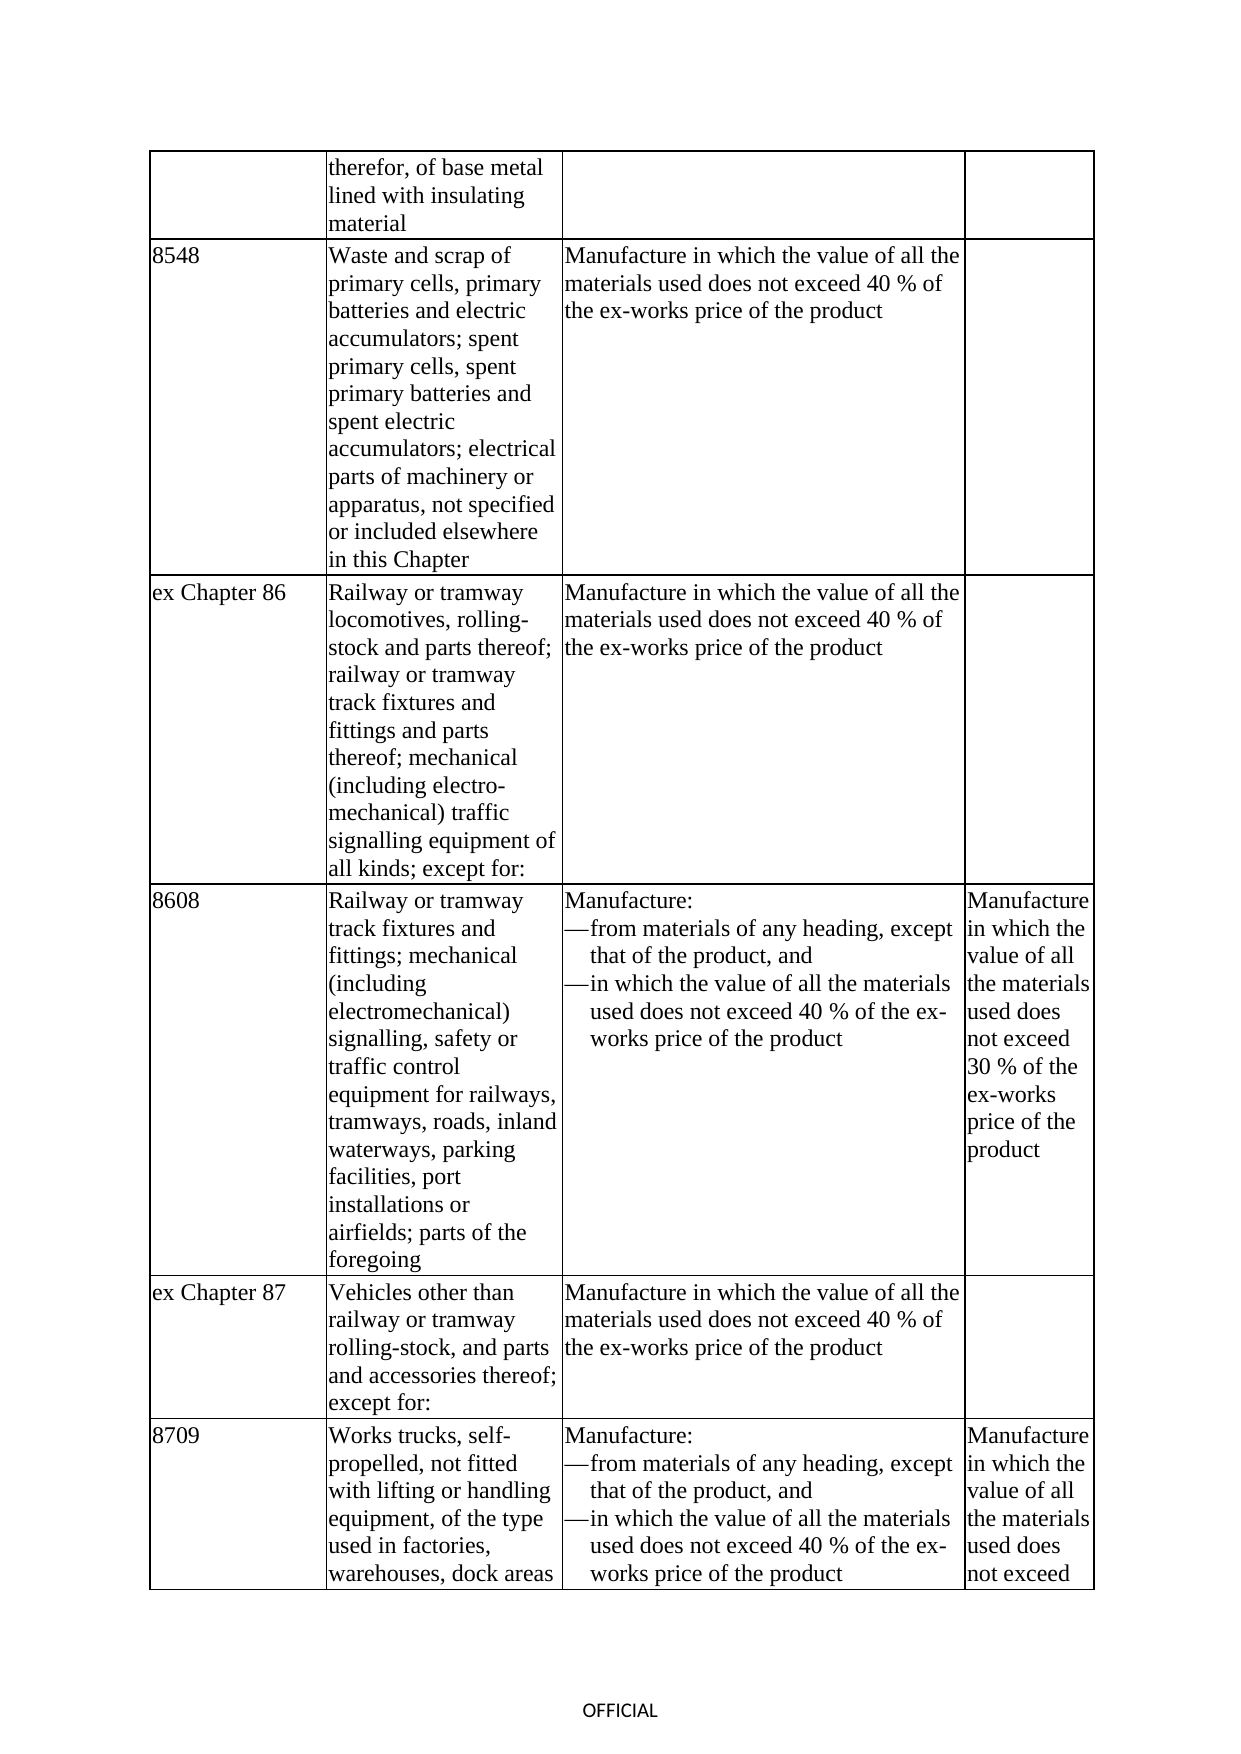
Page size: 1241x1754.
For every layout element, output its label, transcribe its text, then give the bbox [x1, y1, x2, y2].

table_header — [564, 1504, 590, 1587]
table_cell ex Chapter 87 [151, 1276, 326, 1418]
table_cell Manufacture in which the value of all the materials used does not exceed [966, 1419, 1093, 1588]
table_cell [966, 152, 1093, 238]
table_header — [564, 914, 590, 969]
table_cell Railway or tramway track fixtures and fittings; mechanical (including electromechanical) signalling, safety or traffic control equipment for railways, tramways, roads, inland waterways, parking facilities, port installations or airfields; parts of the foregoing [327, 885, 562, 1274]
table_header — [564, 969, 590, 1052]
table_cell [151, 152, 326, 238]
table_cell Vehicles other than railway or tramway rolling-stock, and parts and accessories thereof; except for: [327, 1276, 562, 1418]
table_cell [966, 576, 1093, 883]
table_header — [564, 1449, 590, 1504]
table_header from materials of any heading, except that of the product, and [590, 914, 963, 969]
table_cell 8608 [151, 885, 326, 1274]
table_header in which the value of all the materials used does not exceed 40 % of the ex-works price of the product [590, 969, 963, 1052]
table_cell Manufacture in which the value of all the materials used does not exceed 40 % of the ex-works price of the product [563, 240, 964, 574]
table_cell [563, 152, 964, 238]
table_cell Manufacture in which the value of all the materials used does not exceed 30 % of the ex-works price of the product [966, 885, 1093, 1274]
table_cell Railway or tramway locomotives, rolling-stock and parts thereof; railway or tramway track fixtures and fittings and parts thereof; mechanical (including electro-mechanical) traffic signalling equipment of all kinds; except for: [327, 576, 562, 883]
table_cell Waste and scrap of primary cells, primary batteries and electric accumulators; spent primary cells, spent primary batteries and spent electric accumulators; electrical parts of machinery or apparatus, not specified or included elsewhere in this Chapter [327, 240, 562, 574]
table_cell [966, 1276, 1093, 1418]
table_cell 8548 [151, 240, 326, 574]
table_header from materials of any heading, except that of the product, and [590, 1449, 963, 1504]
table_cell Manufacture in which the value of all the materials used does not exceed 40 % of the ex-works price of the product [563, 576, 964, 883]
table_header in which the value of all the materials used does not exceed 40 % of the ex-works price of the product [590, 1504, 963, 1587]
table_cell therefor, of base metal lined with insulating material [327, 152, 562, 238]
table_cell Works trucks, self-propelled, not fitted with lifting or handling equipment, of the type used in factories, warehouses, dock areas [327, 1419, 562, 1588]
table_cell Manufacture: [563, 1419, 964, 1588]
table_cell [966, 240, 1093, 574]
table_cell ex Chapter 86 [151, 576, 326, 883]
table_cell Manufacture: [563, 885, 964, 1274]
table_cell Manufacture in which the value of all the materials used does not exceed 40 % of the ex-works price of the product [563, 1276, 964, 1418]
table_cell 8709 [151, 1419, 326, 1588]
